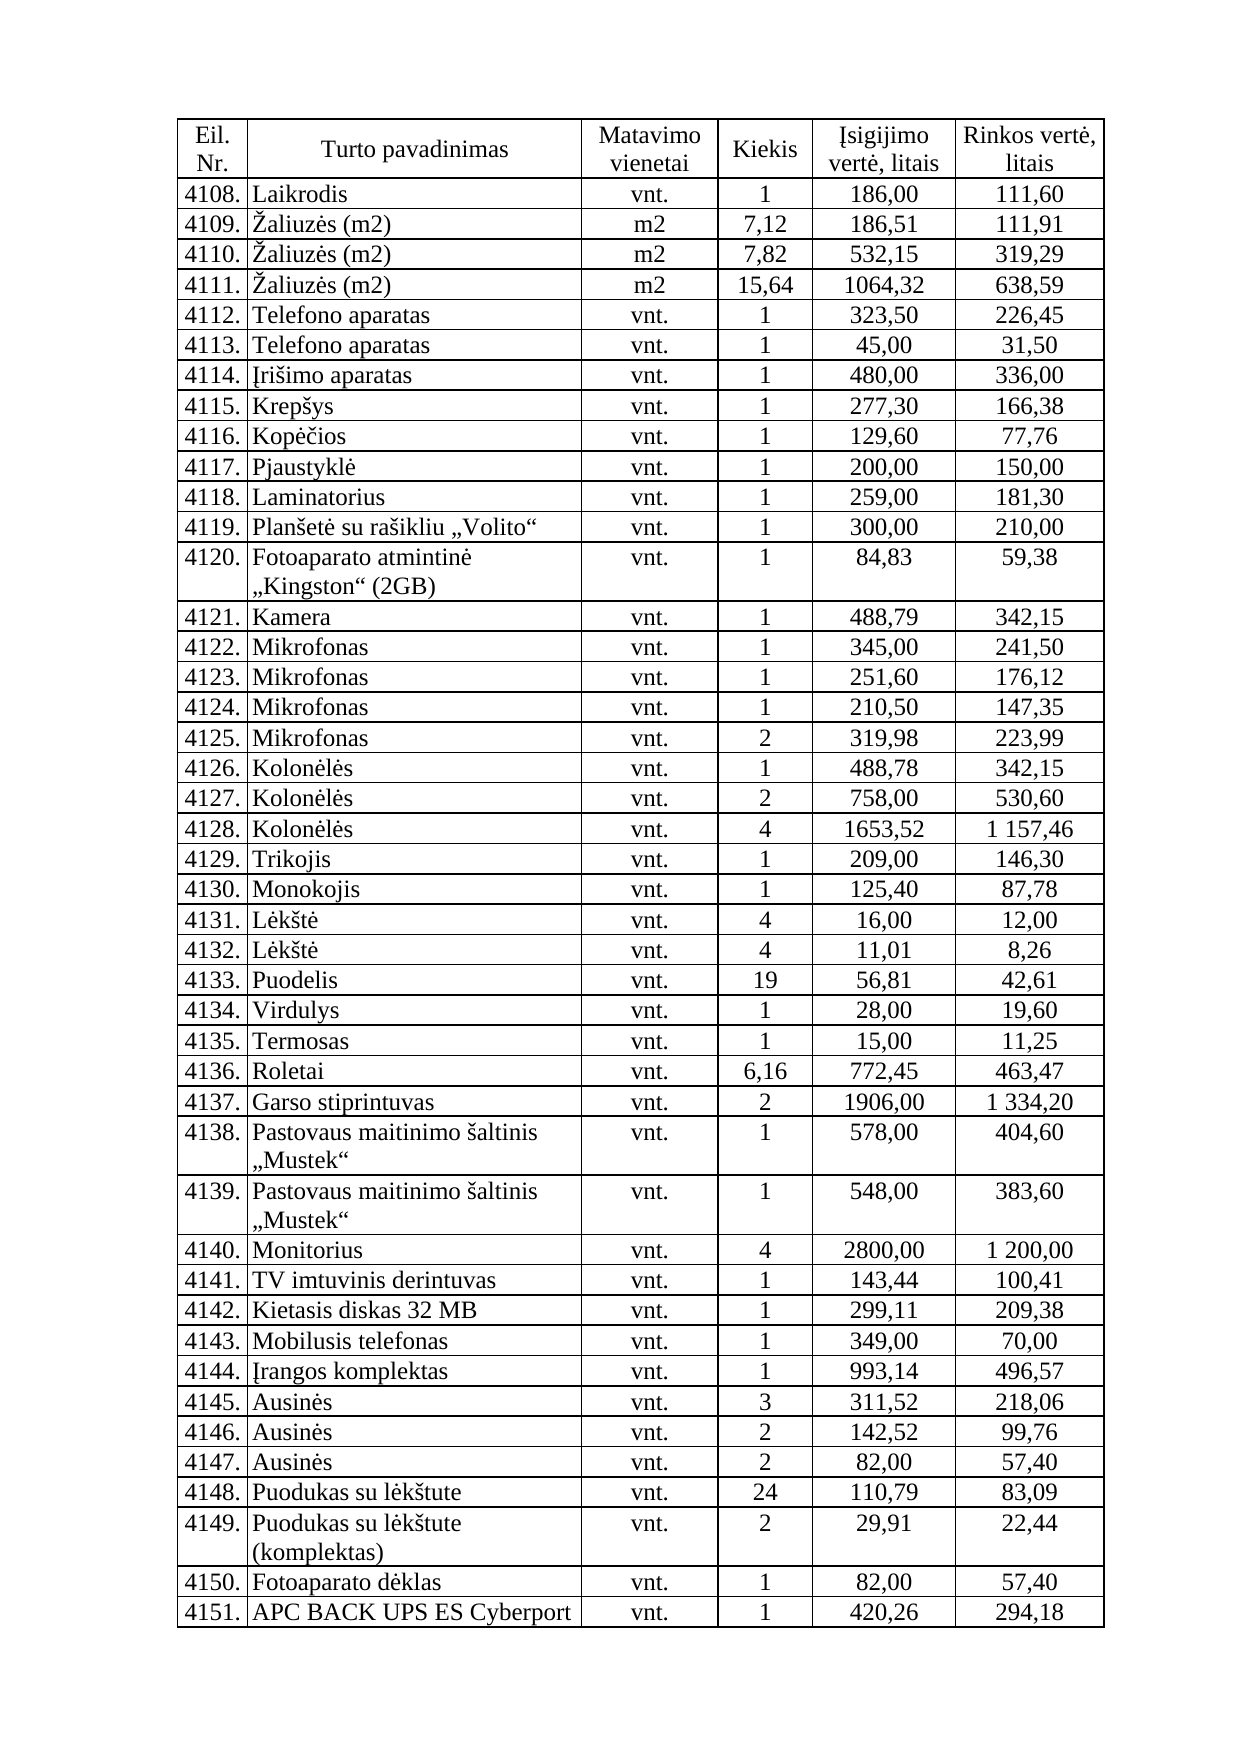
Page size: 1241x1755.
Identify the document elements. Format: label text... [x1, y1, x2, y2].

table_header Matavimo vienetai [582, 120, 717, 177]
table_header Rinkos vertė, litais [956, 120, 1103, 177]
table_header Eil. Nr. [178, 120, 247, 177]
table_header Įsigijimo vertė, litais [813, 120, 955, 177]
table_header Turto pavadinimas [248, 120, 581, 177]
table_header Kiekis [719, 120, 812, 177]
